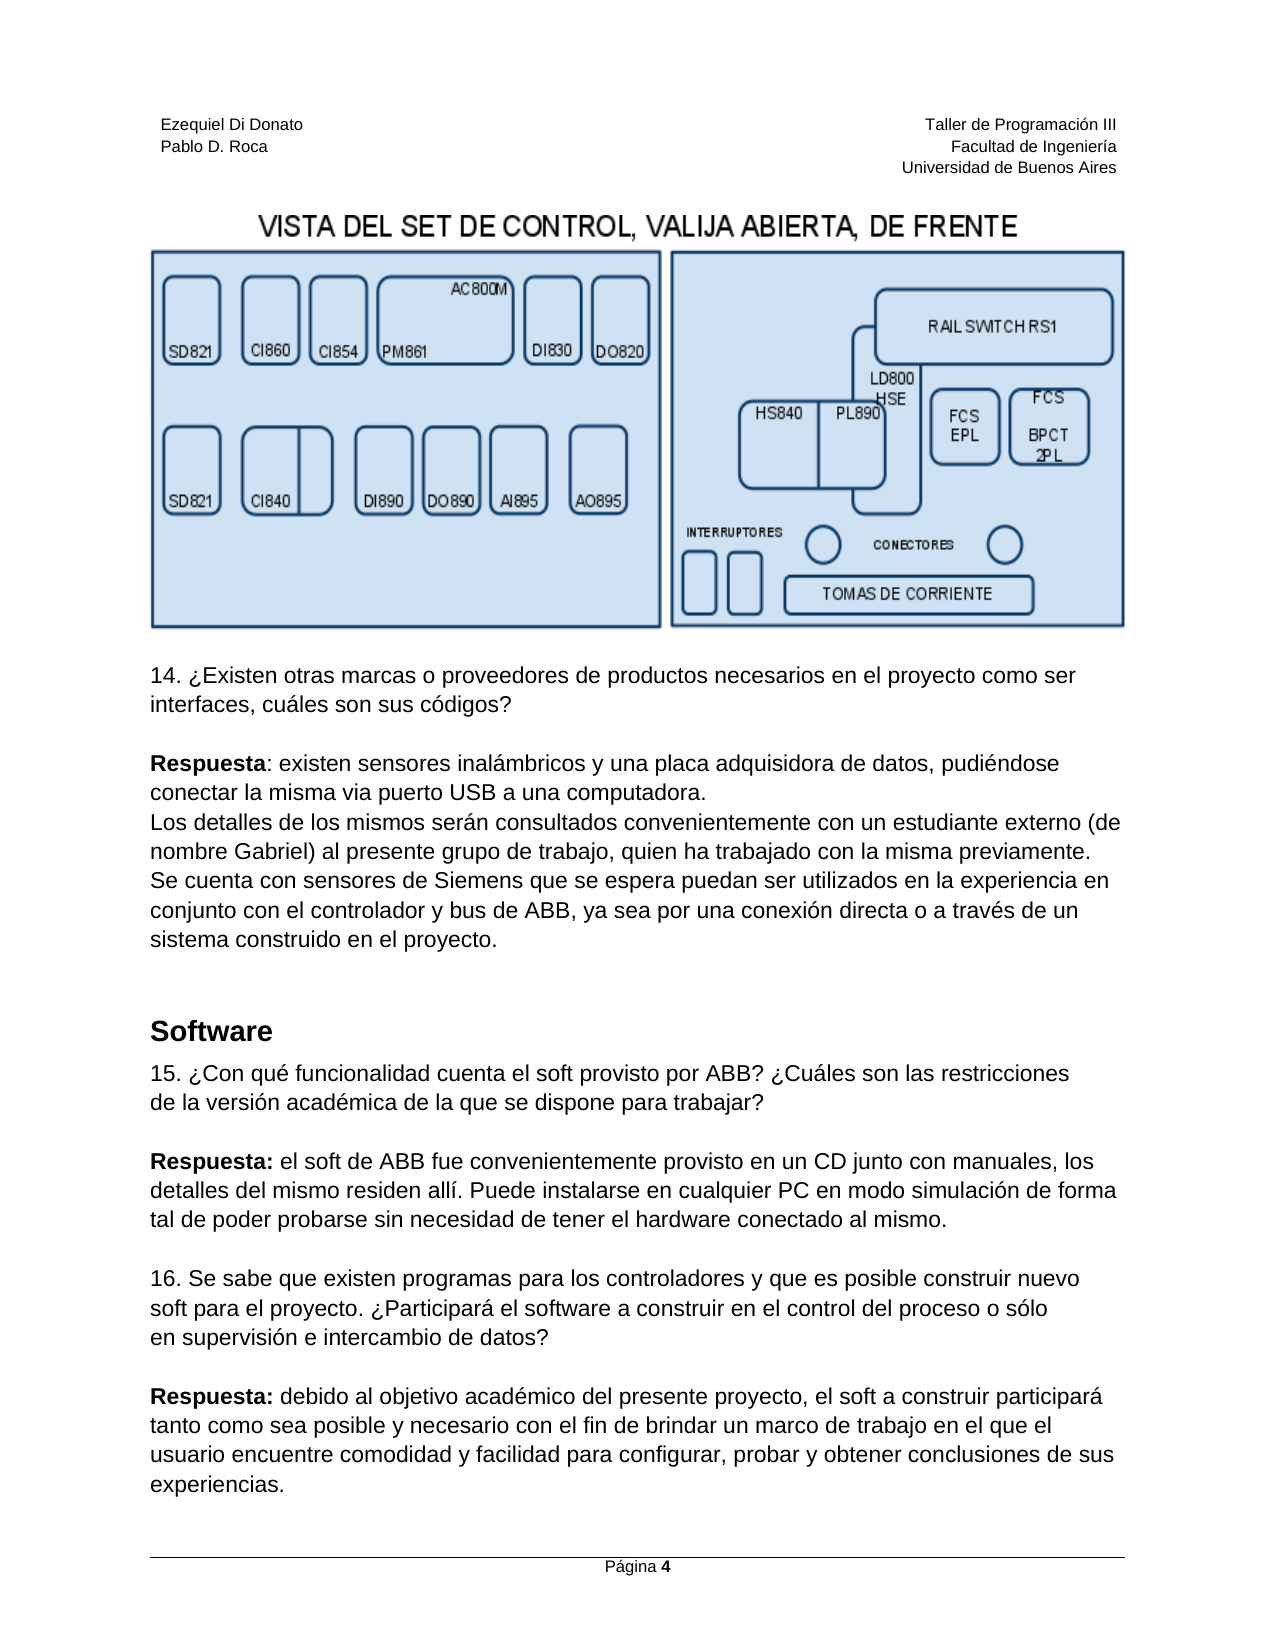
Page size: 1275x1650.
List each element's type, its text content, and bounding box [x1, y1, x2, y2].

text Se cuenta con sensores de Siemens que se espera puedan ser utilizados en la experiencia en conjunto con el controlador y bus de ABB, ya sea por una conexión directa o a través de un sistema construido en el proyecto. [150, 868, 1125, 952]
text 15. ¿Con qué funcionalidad cuenta el soft provisto por ABB? ¿Cuáles son las restricciones [150, 1060, 1125, 1086]
text Respuesta: existen sensores inalámbricos y una placa adquisidora de datos, pudiéndose conectar la misma via puerto USB a una computadora. [150, 750, 1125, 805]
text 16. Se sabe que existen programas para los controladores y que es posible construir nuevo [150, 1266, 1125, 1292]
picture [150, 215, 1125, 630]
text Respuesta: el soft de ABB fue convenientemente provisto en un CD junto con manuales, los detalles del mismo residen allí. Puede instalarse en cualquier PC en modo simulación de forma tal de poder probarse sin necesidad de tener el hardware conectado al mismo. [150, 1148, 1125, 1233]
text Los detalles de los mismos serán consultados convenientemente con un estudiante externo (de nombre Gabriel) al presente grupo de trabajo, quien ha trabajado con la misma previamente. [150, 809, 1125, 864]
text 14. ¿Existen otras marcas o proveedores de productos necesarios en el proyecto como ser [150, 662, 1125, 688]
text soft para el proyecto. ¿Participará el software a construir en el control del proceso o sólo [150, 1295, 1125, 1321]
text Respuesta: debido al objetivo académico del presente proyecto, el soft a construir participará tanto como sea posible y necesario con el fin de brindar un marco de trabajo en el que el usuario encuentre comodidad y facilidad para configurar, probar y obtener conclusiones de sus experiencias. [150, 1383, 1125, 1497]
text interfaces, cuáles son sus códigos? [150, 692, 1125, 717]
text de la versión académica de la que se dispone para trabajar? [150, 1090, 1125, 1115]
text en supervisión e intercambio de datos? [150, 1325, 1125, 1350]
subtitle Software [150, 1014, 1125, 1047]
